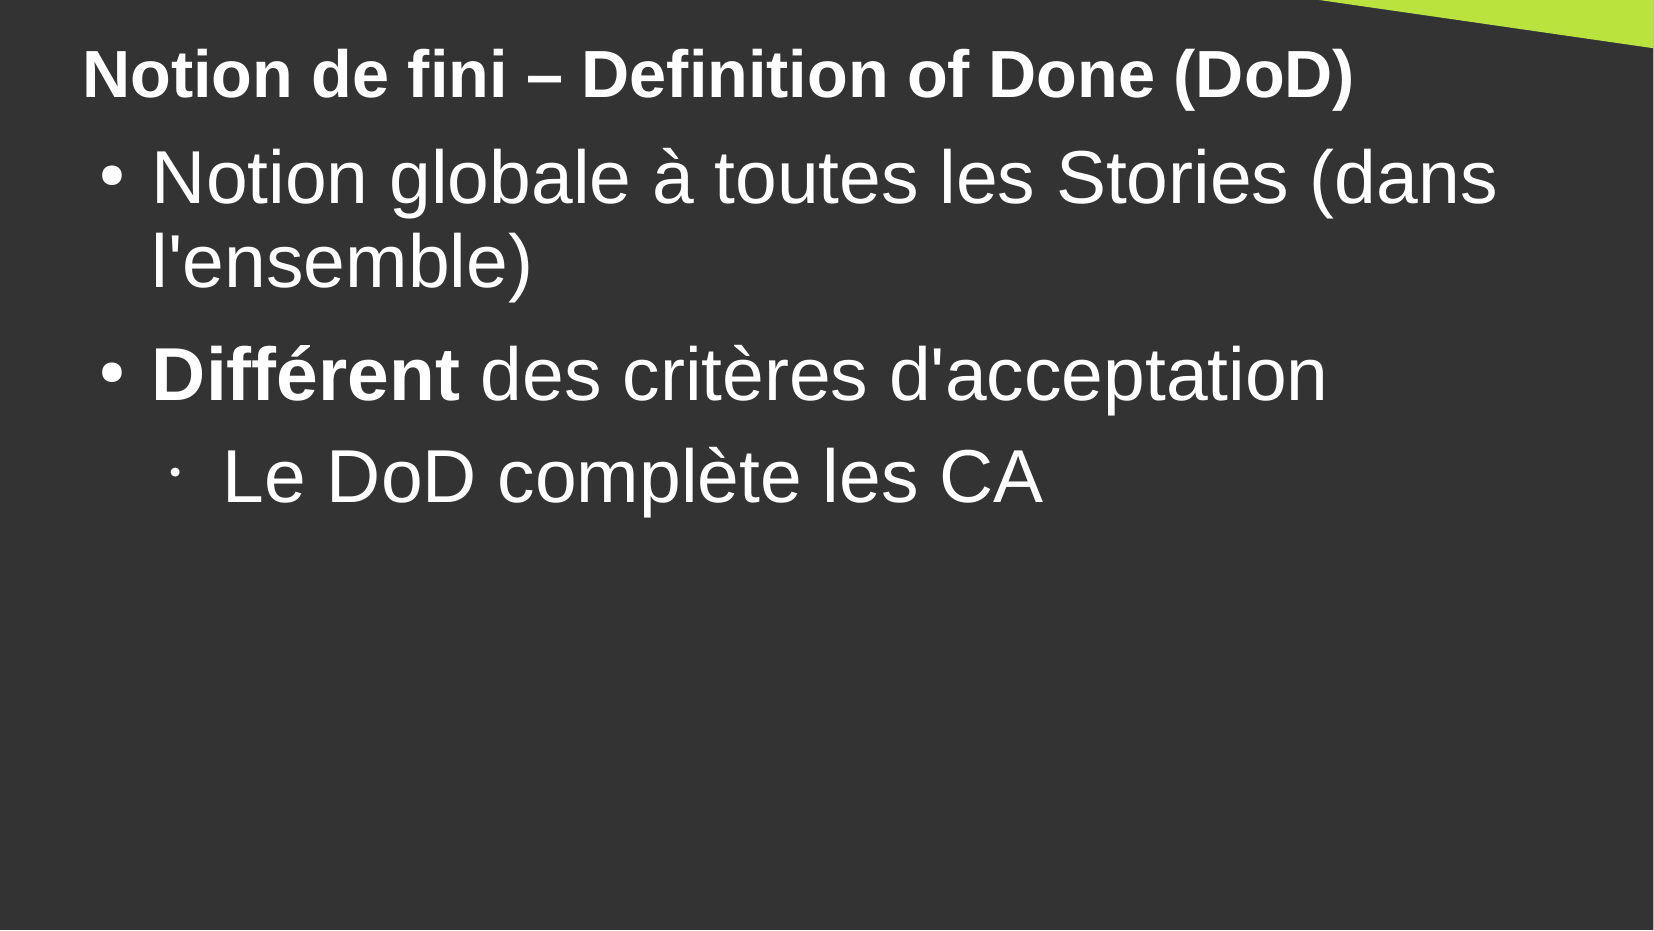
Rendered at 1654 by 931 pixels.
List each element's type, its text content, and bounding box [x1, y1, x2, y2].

text_box [1319, 0, 1654, 49]
title Notion de fini – Definition of Done (DoD) [82, 37, 1571, 122]
list Notion globale à toutes les Stories (dans l'ensemble) Différent des critères d'acceptation Le DoD complète les CA [80, 135, 1620, 777]
